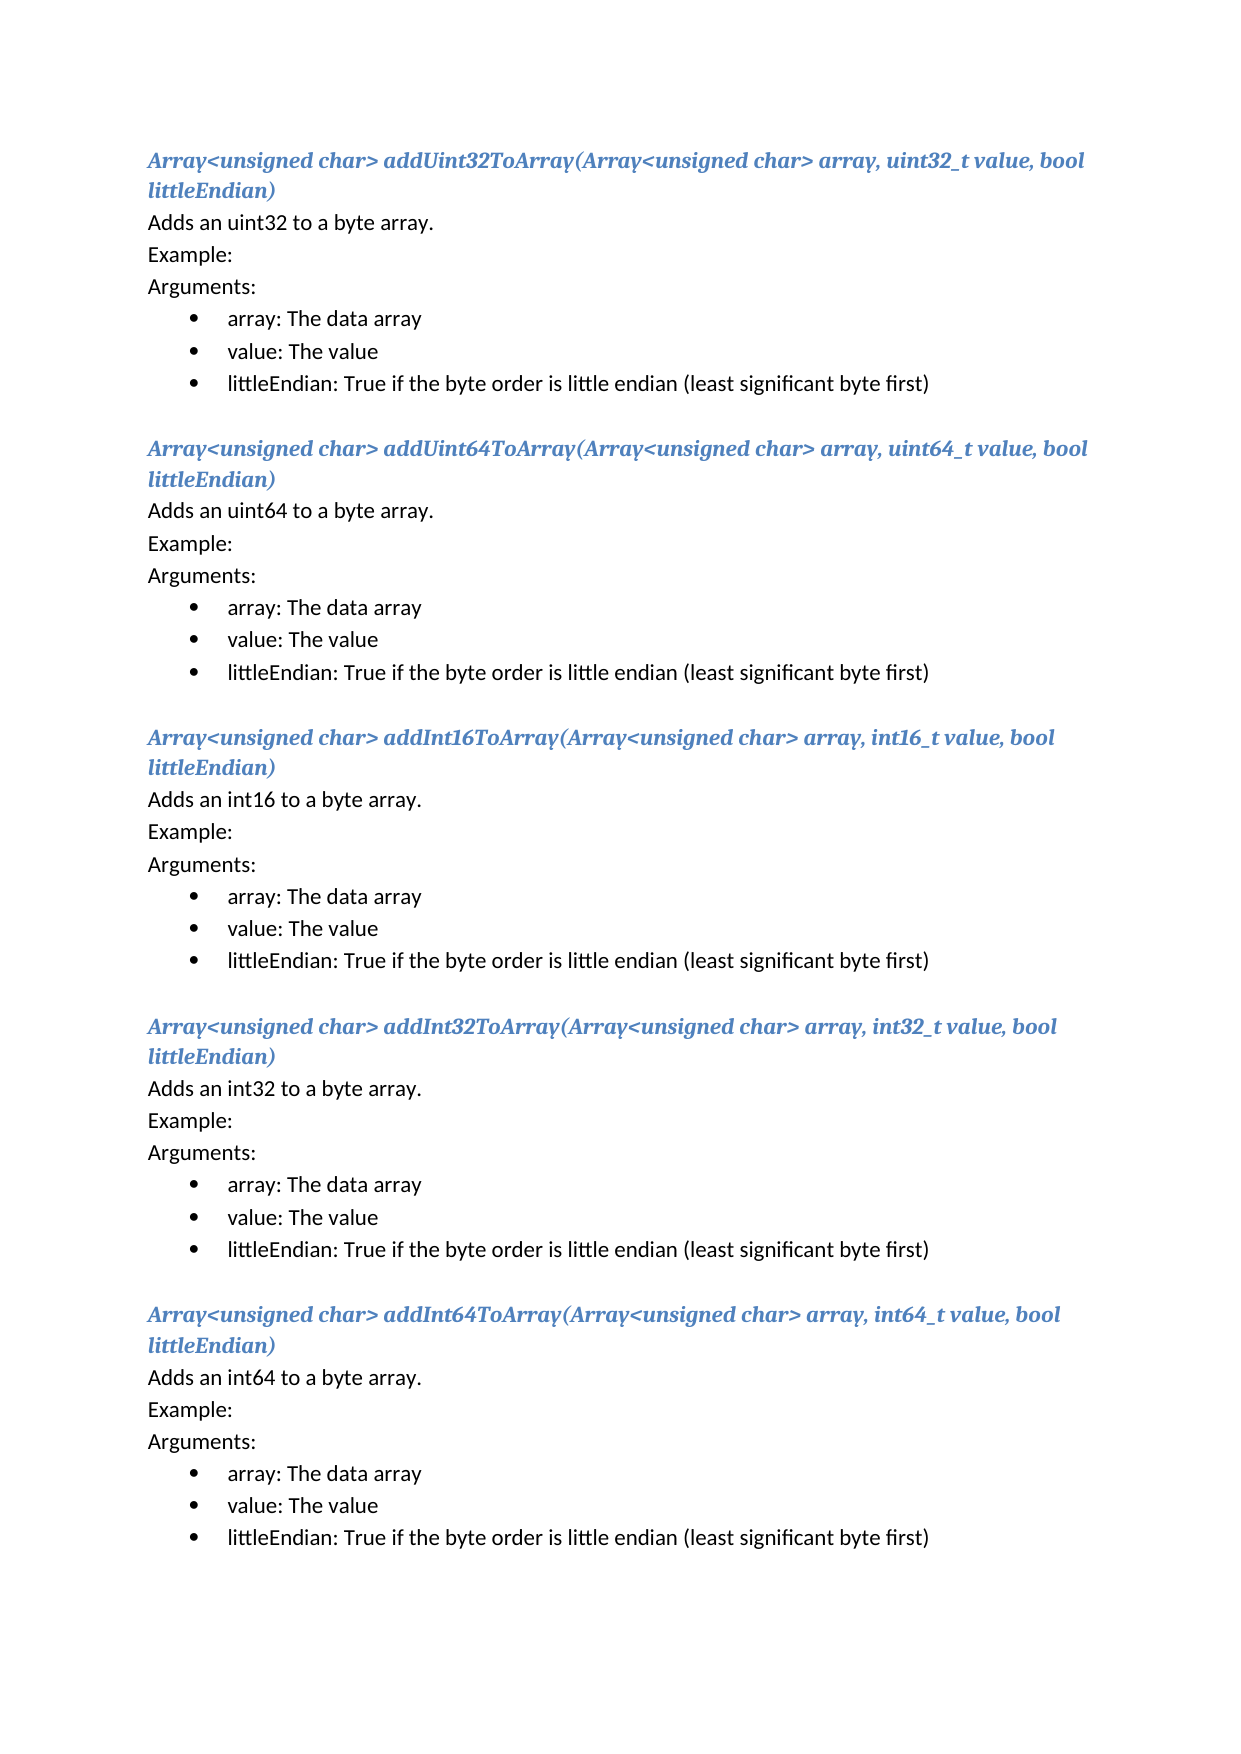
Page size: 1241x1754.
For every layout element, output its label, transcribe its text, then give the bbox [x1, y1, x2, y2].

text Example: [148, 1106, 1093, 1134]
text Arguments: [148, 1427, 1093, 1455]
list littleEndian: True if the byte order is little endian (least significant byte first) [190, 658, 1093, 686]
subtitle Array<unsigned char> addInt32ToArray(Array<unsigned char> array, int32_t value, bool littleEndian) [148, 1013, 1093, 1070]
subtitle Array<unsigned char> addUint32ToArray(Array<unsigned char> array, uint32_t value, bool littleEndian) [148, 148, 1093, 204]
text Arguments: [148, 272, 1093, 300]
text Example: [148, 817, 1093, 846]
list value: The value [190, 337, 1093, 365]
text Adds an int32 to a byte array. [148, 1074, 1093, 1102]
list array: The data array [190, 593, 1093, 621]
list littleEndian: True if the byte order is little endian (least significant byte first) [190, 369, 1093, 397]
subtitle Array<unsigned char> addInt64ToArray(Array<unsigned char> array, int64_t value, bool littleEndian) [148, 1302, 1093, 1359]
list value: The value [190, 914, 1093, 942]
list array: The data array [190, 882, 1093, 910]
text Example: [148, 1395, 1093, 1423]
subtitle Array<unsigned char> addUint64ToArray(Array<unsigned char> array, uint64_t value, bool littleEndian) [148, 436, 1093, 493]
text Example: [148, 529, 1093, 557]
list value: The value [190, 1203, 1093, 1231]
text Adds an int16 to a byte array. [148, 785, 1093, 813]
subtitle Array<unsigned char> addInt16ToArray(Array<unsigned char> array, int16_t value, bool littleEndian) [148, 725, 1093, 781]
list array: The data array [190, 1171, 1093, 1198]
list value: The value [190, 625, 1093, 653]
list littleEndian: True if the byte order is little endian (least significant byte first) [190, 946, 1093, 974]
text Arguments: [148, 561, 1093, 589]
list array: The data array [190, 304, 1093, 333]
text Arguments: [148, 1138, 1093, 1166]
list array: The data array [190, 1459, 1093, 1487]
list littleEndian: True if the byte order is little endian (least significant byte first) [190, 1235, 1093, 1263]
text Adds an int64 to a byte array. [148, 1363, 1093, 1391]
list value: The value [190, 1491, 1093, 1519]
text Adds an uint32 to a byte array. [148, 208, 1093, 236]
list littleEndian: True if the byte order is little endian (least significant byte first) [190, 1523, 1093, 1552]
text Example: [148, 240, 1093, 268]
text Arguments: [148, 850, 1093, 878]
text Adds an uint64 to a byte array. [148, 497, 1093, 525]
